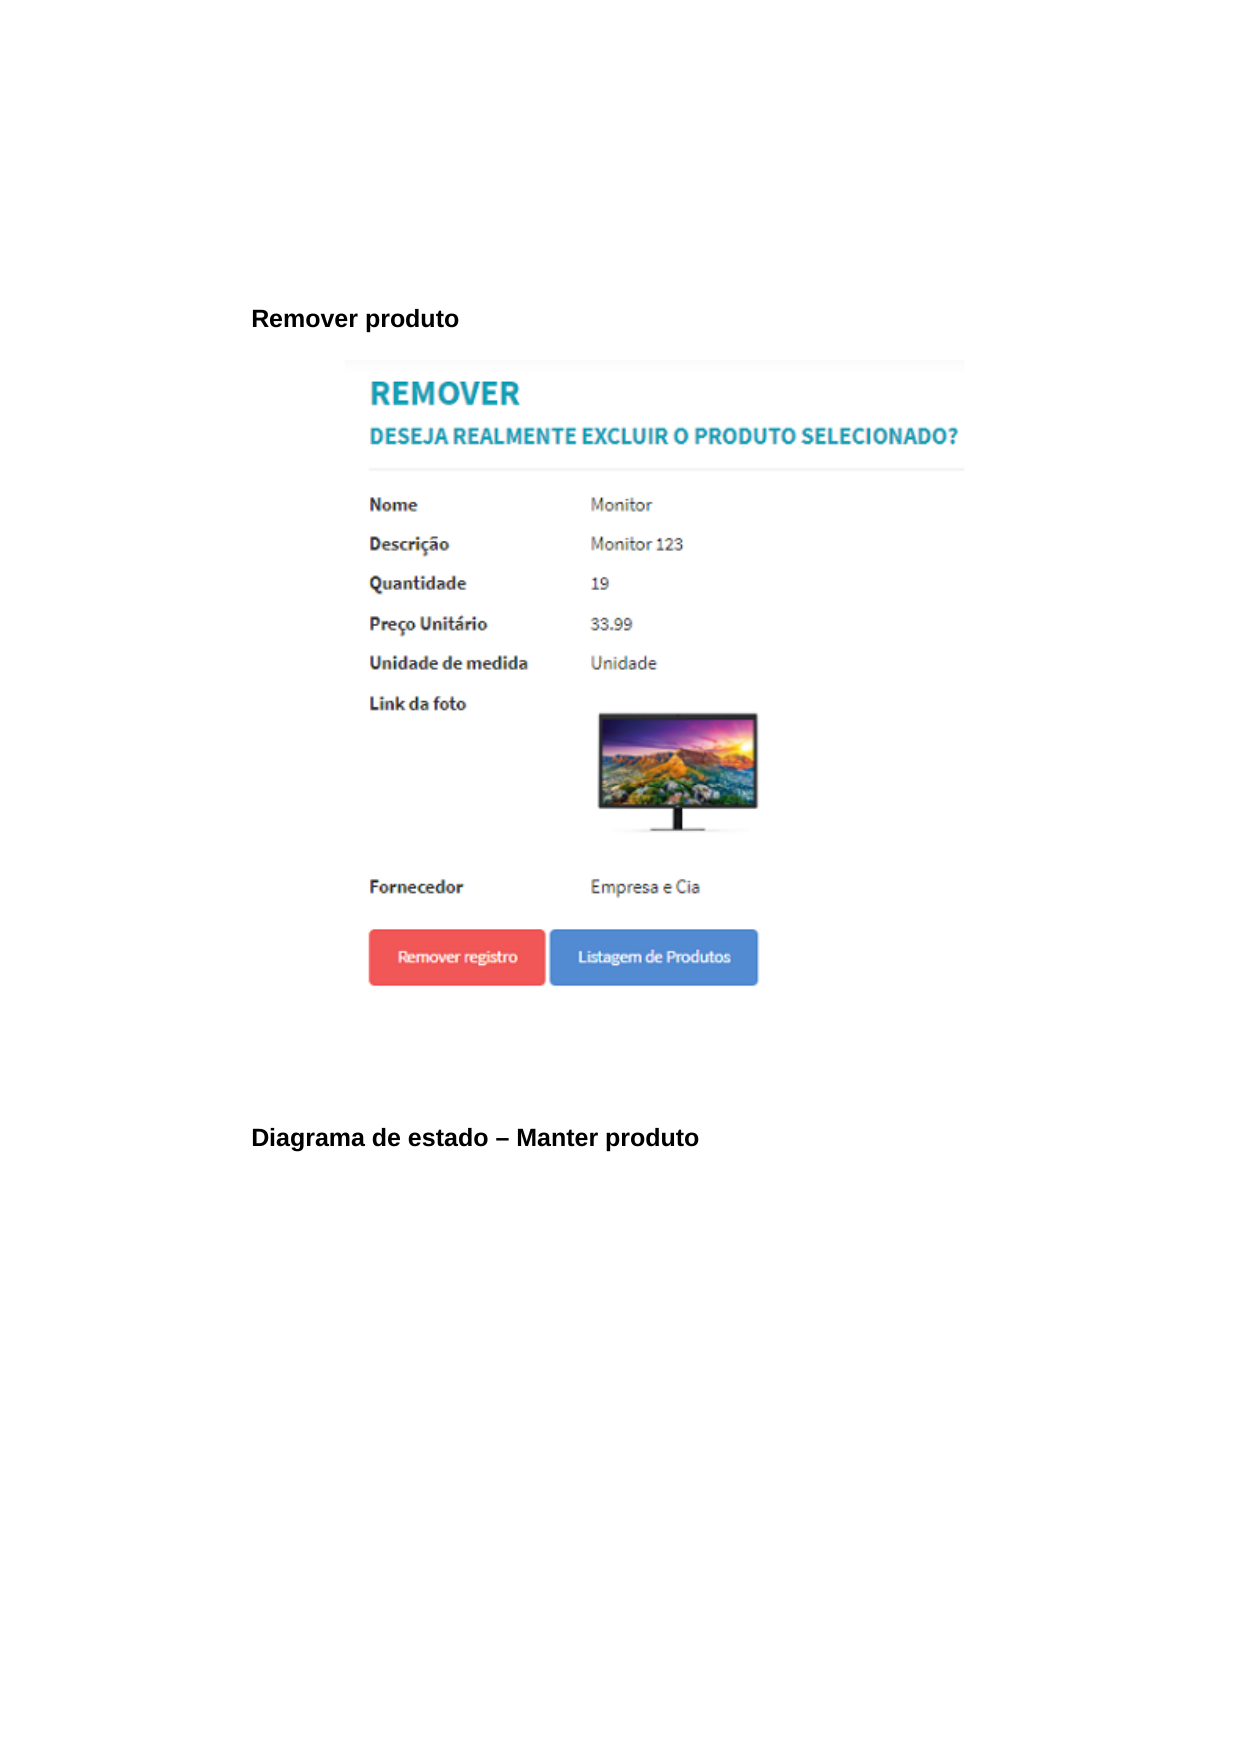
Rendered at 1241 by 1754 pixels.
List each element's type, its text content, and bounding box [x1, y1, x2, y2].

text Diagrama de estado – Manter produto [177, 1123, 1122, 1152]
picture [344, 360, 974, 1000]
text Remover produto [177, 304, 1122, 333]
